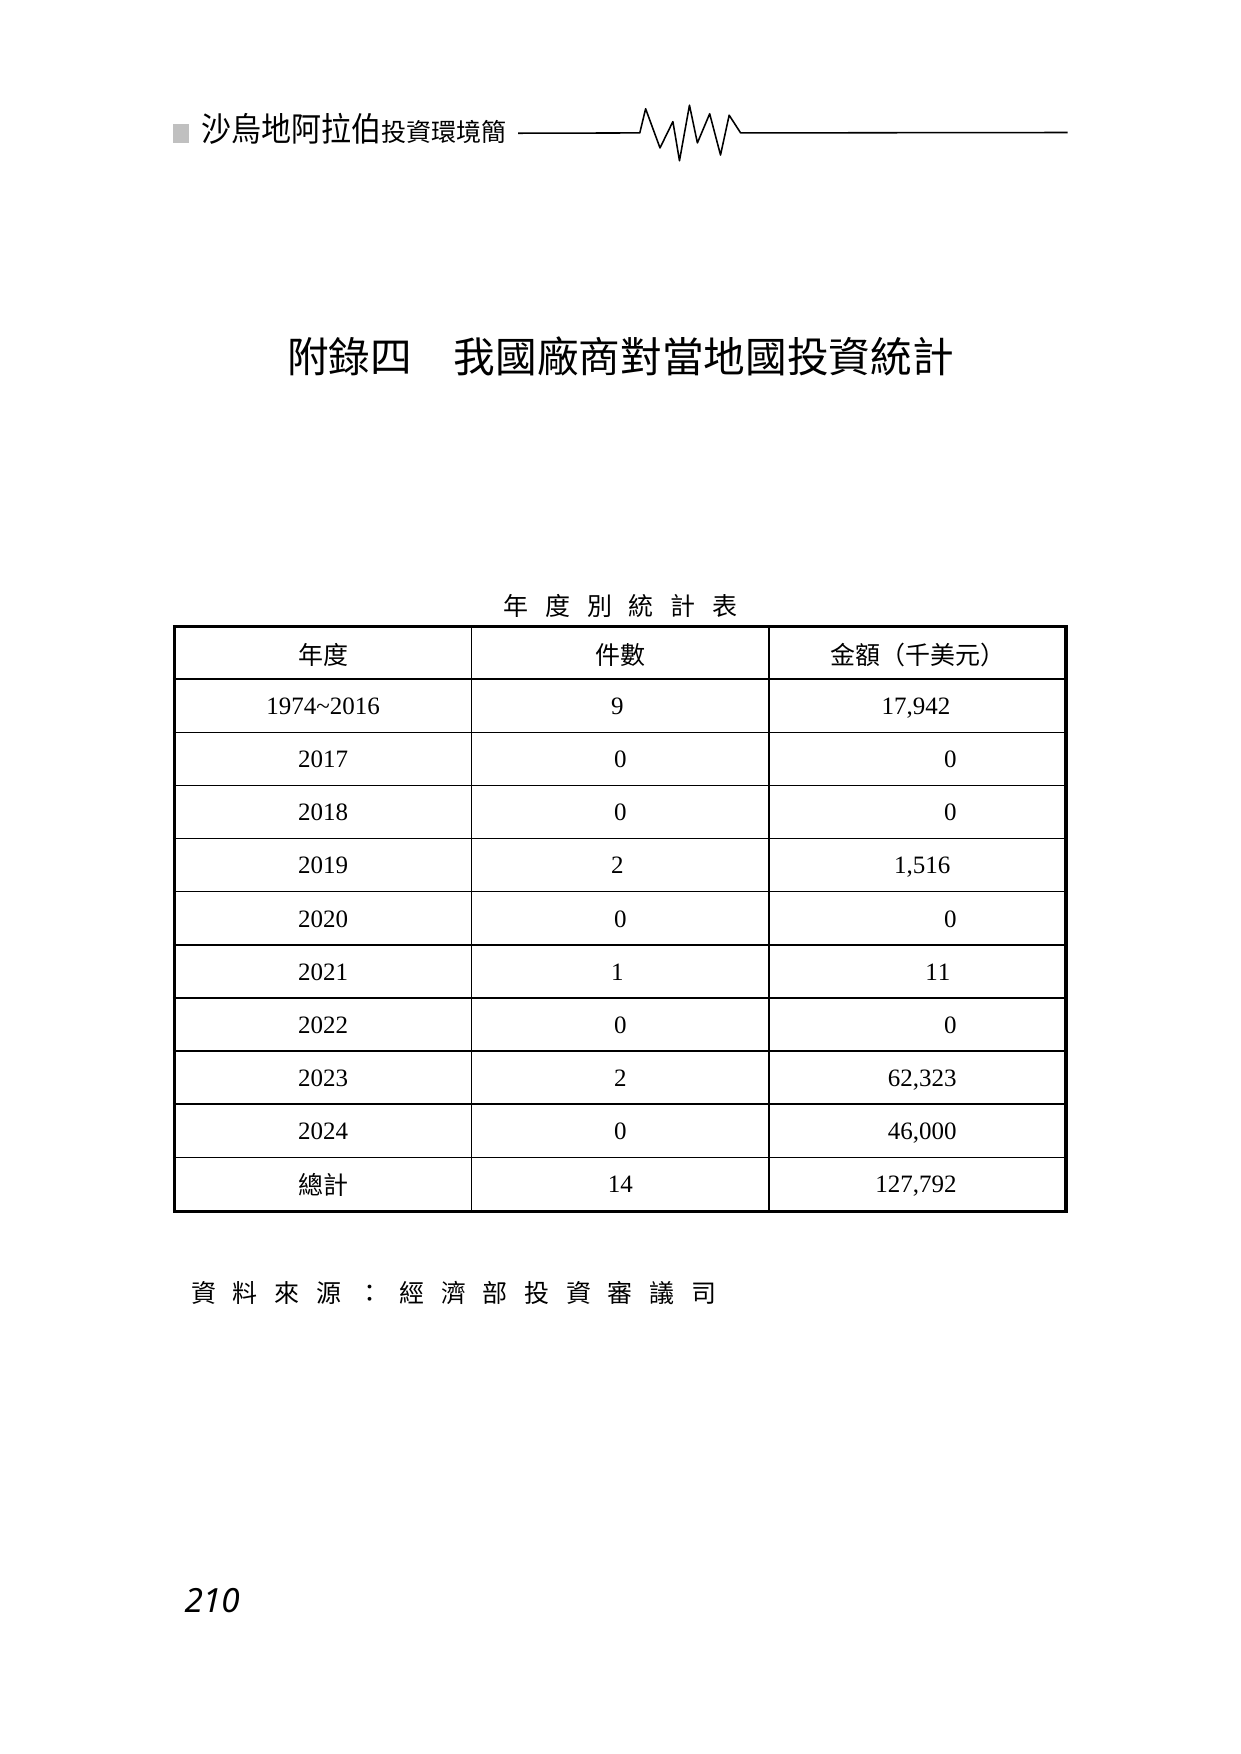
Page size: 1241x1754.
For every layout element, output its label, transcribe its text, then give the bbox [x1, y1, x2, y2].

table_cell 總計 [176, 1158, 471, 1209]
table_cell 0 [472, 733, 768, 784]
table_cell 2017 [176, 733, 471, 784]
text 年度別統計表 [183, 563, 1058, 625]
table_cell 2020 [176, 892, 471, 944]
table_cell 1 [472, 946, 768, 997]
table_cell 0 [770, 999, 1064, 1050]
table_cell 2021 [176, 946, 471, 997]
table_cell 2024 [176, 1105, 471, 1156]
table_header 年度 [176, 628, 471, 678]
table_cell 0 [472, 1105, 768, 1156]
table_cell 2022 [176, 999, 471, 1050]
table_cell 0 [770, 733, 1064, 784]
table_cell 62,323 [770, 1052, 1064, 1103]
table_cell 0 [472, 999, 768, 1050]
table_cell 0 [472, 786, 768, 838]
table_header 金額（千美元） [770, 628, 1064, 678]
table_cell 2 [472, 1052, 768, 1103]
table_cell 2 [472, 839, 768, 891]
table_cell 1974~2016 [176, 680, 471, 731]
table_cell 11 [770, 946, 1064, 997]
table_cell 2023 [176, 1052, 471, 1103]
table_cell 0 [472, 892, 768, 944]
table_cell 0 [770, 892, 1064, 944]
table_cell 14 [472, 1158, 768, 1209]
table_cell 17,942 [770, 680, 1064, 731]
table_cell 2019 [176, 839, 471, 891]
table_cell 0 [770, 786, 1064, 838]
table_cell 2018 [176, 786, 471, 838]
table_cell 1,516 [770, 839, 1064, 891]
table_cell 127,792 [770, 1158, 1064, 1209]
table_cell 46,000 [770, 1105, 1064, 1156]
text 附錄四 我國廠商對當地國投資統計 [183, 313, 1058, 375]
table_cell 9 [472, 680, 768, 731]
text 資料來源：經濟部投資審議司 [183, 1250, 1058, 1313]
table_header 件數 [472, 628, 768, 678]
